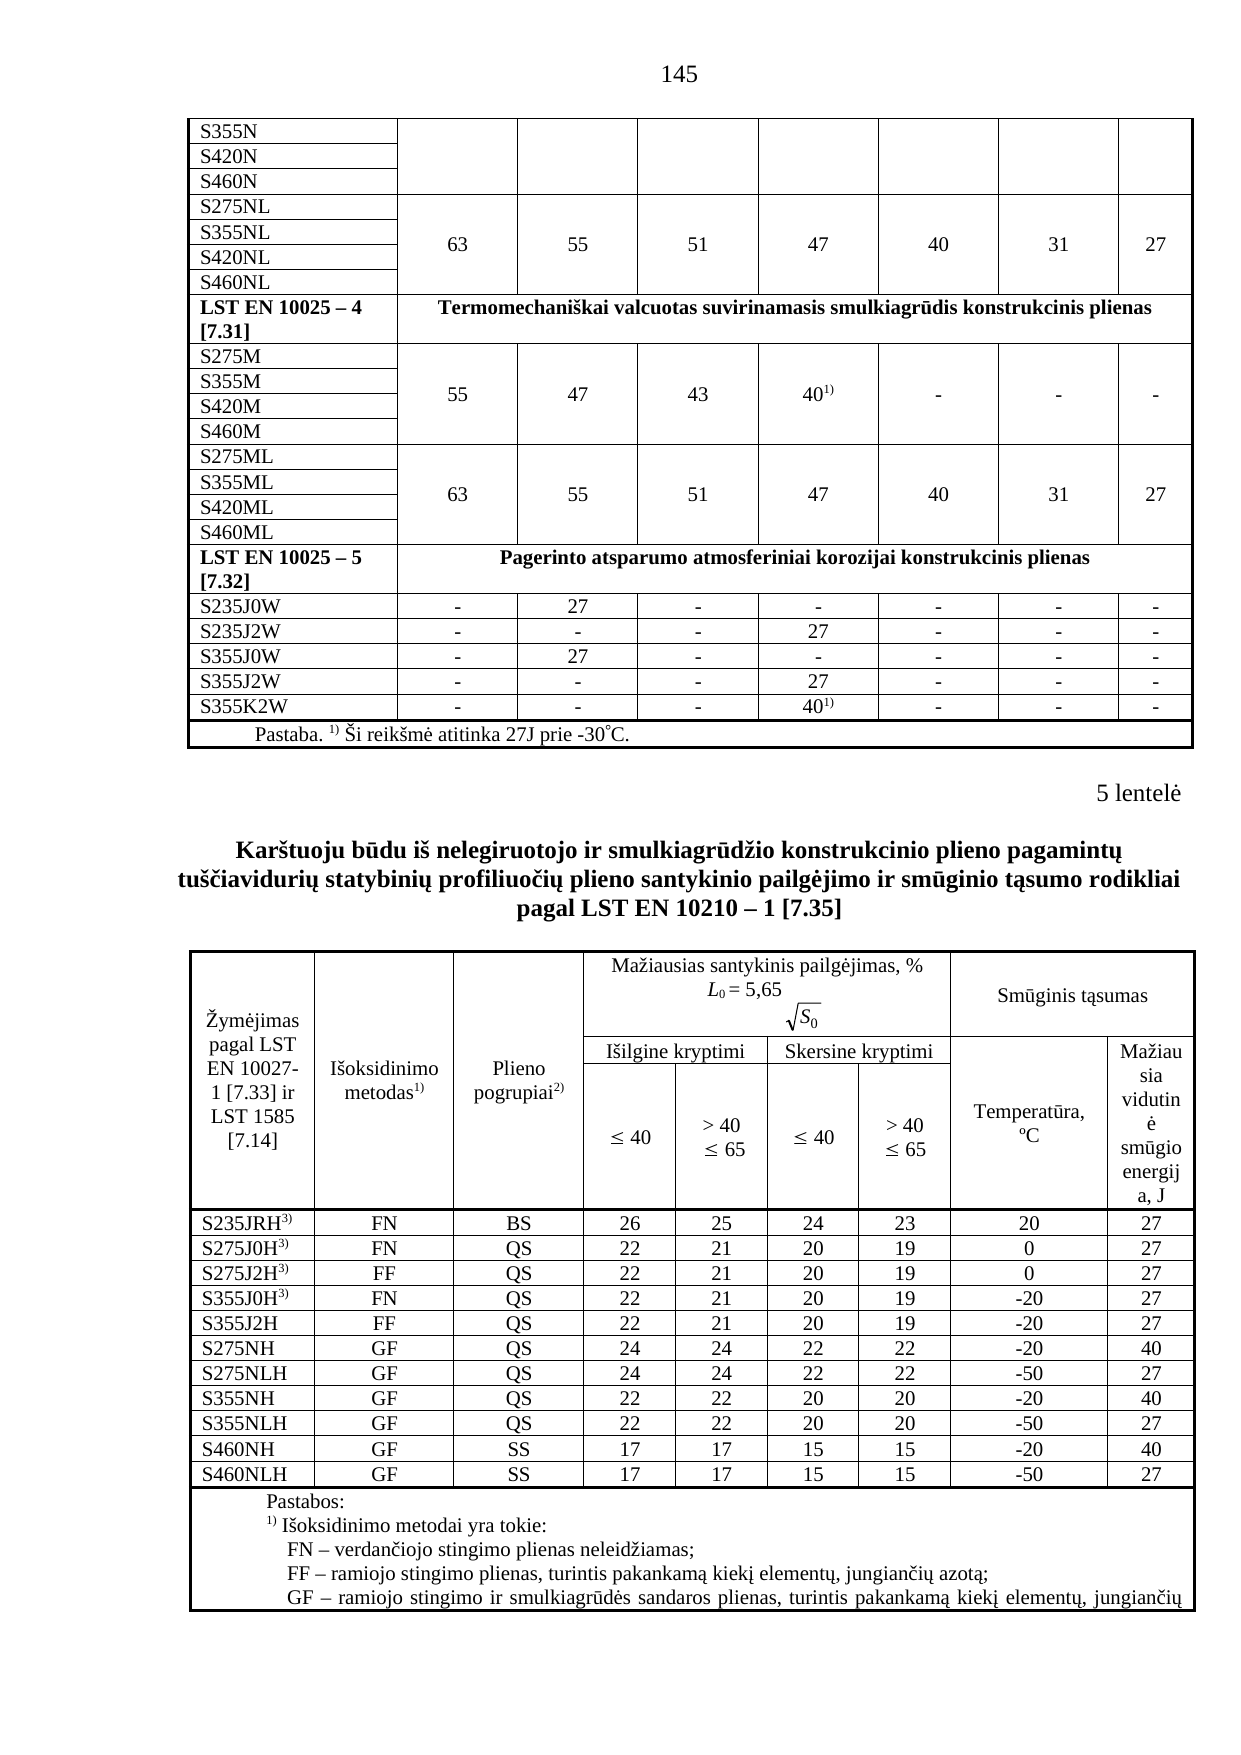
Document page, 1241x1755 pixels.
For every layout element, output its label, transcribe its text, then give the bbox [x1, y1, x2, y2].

table_cell 27 [1119, 195, 1191, 294]
table_cell 24 [584, 1361, 675, 1385]
table_cell 27 [1119, 445, 1191, 544]
table_header Mažiausias santykinis pailgėjimas, % L0 = 5,65 [584, 953, 950, 1036]
table_cell 17 [584, 1462, 675, 1486]
table_cell - [999, 695, 1118, 718]
table_cell 20 [859, 1411, 950, 1435]
table_cell 20 [768, 1311, 858, 1335]
table_cell -20 [951, 1336, 1107, 1360]
table_cell FF [315, 1261, 453, 1285]
table_cell 22 [676, 1411, 767, 1435]
table_cell S355NH [192, 1386, 314, 1410]
table_header Smūginis tąsumas [951, 953, 1193, 1036]
table_cell > 40 £ 65 [859, 1064, 950, 1207]
table_cell 55 [518, 195, 637, 294]
table_header Žymėjimas pagal LST EN 10027-1 [7.33] ir LST 1585 [7.14] [192, 953, 314, 1207]
table_cell S355NLH [192, 1411, 314, 1435]
table_cell 22 [584, 1411, 675, 1435]
table_cell S460N [190, 169, 397, 193]
table_cell 19 [859, 1261, 950, 1285]
table_header Plieno pogrupiai2) [454, 953, 583, 1207]
table_cell - [879, 119, 998, 193]
table_cell 47 [759, 445, 878, 544]
table_cell 401) [759, 344, 878, 443]
table_cell > 40 £ 65 [676, 1064, 767, 1207]
table_cell 17 [584, 1436, 675, 1461]
table_cell S275M [190, 344, 397, 368]
table_cell Pagerinto atsparumo atmosferiniai korozijai konstrukcinis plienas [398, 545, 1191, 593]
table_cell - [398, 594, 517, 618]
table_cell 31 [999, 445, 1118, 544]
table_cell Skersine kryptimi [768, 1037, 950, 1063]
table_cell 22 [859, 1336, 950, 1360]
table_cell 20 [768, 1386, 858, 1410]
table_cell 40 [879, 195, 998, 294]
table_cell - [879, 644, 998, 668]
table_cell - [398, 619, 517, 643]
table_cell LST EN 10025 – 4 [7.31] [190, 295, 397, 343]
table_cell GF [315, 1462, 453, 1486]
table_cell S355J2H [192, 1311, 314, 1335]
table_cell S275NLH [192, 1361, 314, 1385]
table_cell QS [454, 1411, 583, 1435]
table_cell - [879, 344, 998, 443]
table_cell - [999, 344, 1118, 443]
table_cell QS [454, 1361, 583, 1385]
table_cell S420M [190, 394, 397, 418]
table_cell 20 [859, 1386, 950, 1410]
table_cell [759, 119, 878, 193]
table_cell - [879, 619, 998, 643]
table_cell 27 [1108, 1261, 1193, 1285]
table_cell [518, 119, 637, 193]
table_cell QS [454, 1286, 583, 1310]
table_cell S355J0W [190, 644, 397, 668]
table_cell 22 [584, 1236, 675, 1260]
table_cell 63 [398, 445, 517, 544]
table_cell GF [315, 1436, 453, 1461]
table_cell 24 [676, 1336, 767, 1360]
table_cell S420N [190, 144, 397, 168]
table_cell 27 [518, 644, 637, 668]
table_cell £ 40 [584, 1064, 675, 1207]
table_cell GF [315, 1361, 453, 1385]
table_cell 19 [859, 1311, 950, 1335]
table_cell Mažiausia vidutinė smūgio energija, J [1108, 1037, 1193, 1207]
table_cell 21 [676, 1286, 767, 1310]
table_cell 0 [951, 1236, 1107, 1260]
table_cell SS [454, 1436, 583, 1461]
table_cell 27 [759, 619, 878, 643]
table_cell - [999, 619, 1118, 643]
table_cell -20 [951, 1286, 1107, 1310]
table_cell -50 [951, 1462, 1107, 1486]
table_cell S235J2W [190, 619, 397, 643]
table_cell S355J0H3) [192, 1286, 314, 1310]
table_cell S355ML [190, 470, 397, 494]
table_cell 22 [584, 1386, 675, 1410]
table_cell - [999, 594, 1118, 618]
table_cell 25 [676, 1211, 767, 1234]
table_cell - [759, 644, 878, 668]
table_cell 63 [398, 195, 517, 294]
table_cell 21 [676, 1311, 767, 1335]
table_cell FN [315, 1286, 453, 1310]
table_cell S420NL [190, 245, 397, 269]
table_cell S275ML [190, 445, 397, 468]
table_cell - [398, 695, 517, 718]
table_cell 19 [859, 1236, 950, 1260]
table_cell -20 [951, 1386, 1107, 1410]
table_cell - [518, 695, 637, 718]
table_cell GF [315, 1386, 453, 1410]
table_cell 24 [676, 1361, 767, 1385]
table_cell 22 [584, 1286, 675, 1310]
table_cell 20 [768, 1411, 858, 1435]
table_cell - [879, 669, 998, 693]
table_cell S460ML [190, 520, 397, 544]
table_cell S235J0W [190, 594, 397, 618]
table_cell - [759, 594, 878, 618]
table_cell - [638, 669, 758, 693]
table_cell 20 [768, 1236, 858, 1260]
table_cell BS [454, 1211, 583, 1234]
table_cell LST EN 10025 – 5 [7.32] [190, 545, 397, 593]
table_cell - [638, 594, 758, 618]
table_cell - [1119, 619, 1191, 643]
table_cell QS [454, 1261, 583, 1285]
table_cell 27 [759, 669, 878, 693]
table_cell - [398, 669, 517, 693]
table_cell - [879, 695, 998, 718]
table_cell 17 [676, 1436, 767, 1461]
table_cell SS [454, 1462, 583, 1486]
table_cell S235JRH3) [192, 1211, 314, 1234]
table_cell 20 [768, 1286, 858, 1310]
table_cell S275NH [192, 1336, 314, 1360]
table_cell 22 [584, 1261, 675, 1285]
table_cell -50 [951, 1411, 1107, 1435]
table_cell 15 [859, 1462, 950, 1486]
table_cell S355K2W [190, 695, 397, 718]
table_cell 22 [859, 1361, 950, 1385]
table_cell - [638, 619, 758, 643]
table_cell - [1119, 594, 1191, 618]
table_cell GF [315, 1411, 453, 1435]
table_cell 22 [768, 1361, 858, 1385]
table_cell - [999, 669, 1118, 693]
table_cell 21 [676, 1236, 767, 1260]
table_cell 22 [584, 1311, 675, 1335]
table_cell - [999, 644, 1118, 668]
table_cell 17 [676, 1462, 767, 1486]
table_cell 22 [676, 1386, 767, 1410]
table_cell 15 [768, 1436, 858, 1461]
table_cell - [879, 594, 998, 618]
table_cell - [1119, 644, 1191, 668]
table_cell 19 [859, 1286, 950, 1310]
table_cell S460NLH [192, 1462, 314, 1486]
table_cell Pastabos: 1) Išoksidinimo metodai yra tokie: FN – verdančiojo stingimo plienas neleidžiamas; FF – ramiojo stingimo plienas, turintis pakankamą kiekį elementų, jungiančių azotą; GF – ramiojo stingimo ir smulkiagrūdės sandaros plienas, turintis pakankamą kiekį elementų, jungiančių [192, 1489, 1193, 1609]
table_cell 24 [584, 1336, 675, 1360]
table_cell 27 [1108, 1361, 1193, 1385]
table_cell [398, 119, 517, 193]
table_cell - [518, 669, 637, 693]
table_cell 51 [638, 195, 758, 294]
table_cell S275J2H3) [192, 1261, 314, 1285]
table_cell 55 [518, 445, 637, 544]
table_cell S420ML [190, 495, 397, 519]
table_cell - [638, 695, 758, 718]
table_cell - [1119, 695, 1191, 718]
table_cell QS [454, 1386, 583, 1410]
text 5 lentelė [177, 778, 1181, 806]
table_cell 27 [518, 594, 637, 618]
table_cell 401) [759, 695, 878, 718]
table_cell 23 [859, 1211, 950, 1234]
text Karštuoju būdu iš nelegiruotojo ir smulkiagrūdžio konstrukcinio plieno pagamintų tuščiavidurių statybinių profiliuočių plieno santykinio pailgėjimo ir smūginio tąsumo rodikliai pagal LST EN 10210 – 1 [7.35] [177, 835, 1181, 921]
table_cell 21 [676, 1261, 767, 1285]
table_cell 15 [768, 1462, 858, 1486]
table_cell S355N [190, 119, 397, 143]
table_cell QS [454, 1236, 583, 1260]
table_cell 22 [768, 1336, 858, 1360]
table_cell 27 [1108, 1211, 1193, 1234]
table_cell 40 [1108, 1436, 1193, 1461]
table_cell QS [454, 1311, 583, 1335]
table_cell 26 [584, 1211, 675, 1234]
table_cell - [638, 644, 758, 668]
table_cell 0 [951, 1261, 1107, 1285]
table_cell -50 [951, 1361, 1107, 1385]
table_cell Temperatūra, ºC [951, 1037, 1107, 1207]
table_cell 15 [859, 1436, 950, 1461]
table_cell £ 40 [768, 1064, 858, 1207]
table_cell -20 [951, 1311, 1107, 1335]
table_cell 20 [768, 1261, 858, 1285]
table_cell S460NH [192, 1436, 314, 1461]
table_header Išoksidinimo metodas1) [315, 953, 453, 1207]
table_cell 51 [638, 445, 758, 544]
table_cell QS [454, 1336, 583, 1360]
table_cell 55 [398, 344, 517, 443]
table_cell 27 [1108, 1411, 1193, 1435]
table_cell [638, 119, 758, 193]
table_cell 40 [1108, 1386, 1193, 1410]
table_cell FF [315, 1311, 453, 1335]
table_cell S355J2W [190, 669, 397, 693]
table_cell S460NL [190, 270, 397, 294]
table_cell 47 [759, 195, 878, 294]
table_cell -20 [951, 1436, 1107, 1461]
table_cell 47 [518, 344, 637, 443]
table_cell - [1119, 669, 1191, 693]
table_cell S460M [190, 419, 397, 443]
table_cell - [398, 644, 517, 668]
table_cell - [518, 619, 637, 643]
table_cell Išilgine kryptimi [584, 1037, 767, 1063]
table_cell FN [315, 1211, 453, 1234]
table_cell 20 [951, 1211, 1107, 1234]
table_cell S355M [190, 369, 397, 393]
table_cell 27 [1108, 1286, 1193, 1310]
table_cell GF [315, 1336, 453, 1360]
table_cell 40 [1108, 1336, 1193, 1360]
table_cell 43 [638, 344, 758, 443]
table_cell 27 [1108, 1236, 1193, 1260]
table_cell - [1119, 344, 1191, 443]
table_cell 31 [999, 195, 1118, 294]
table_cell 27 [1108, 1462, 1193, 1486]
table_cell Termomechaniškai valcuotas suvirinamasis smulkiagrūdis konstrukcinis plienas [398, 295, 1191, 343]
table_cell 27 [1108, 1311, 1193, 1335]
table_cell S355NL [190, 220, 397, 244]
table_cell - [999, 119, 1118, 193]
table_cell FN [315, 1236, 453, 1260]
table_cell 40 [879, 445, 998, 544]
table_cell S275J0H3) [192, 1236, 314, 1260]
table_cell 24 [768, 1211, 858, 1234]
table_cell S275NL [190, 195, 397, 218]
table_cell - [1119, 119, 1191, 193]
table_cell Pastaba. 1) Ši reikšmė atitinka 27J prie -30°C. [190, 722, 1191, 746]
